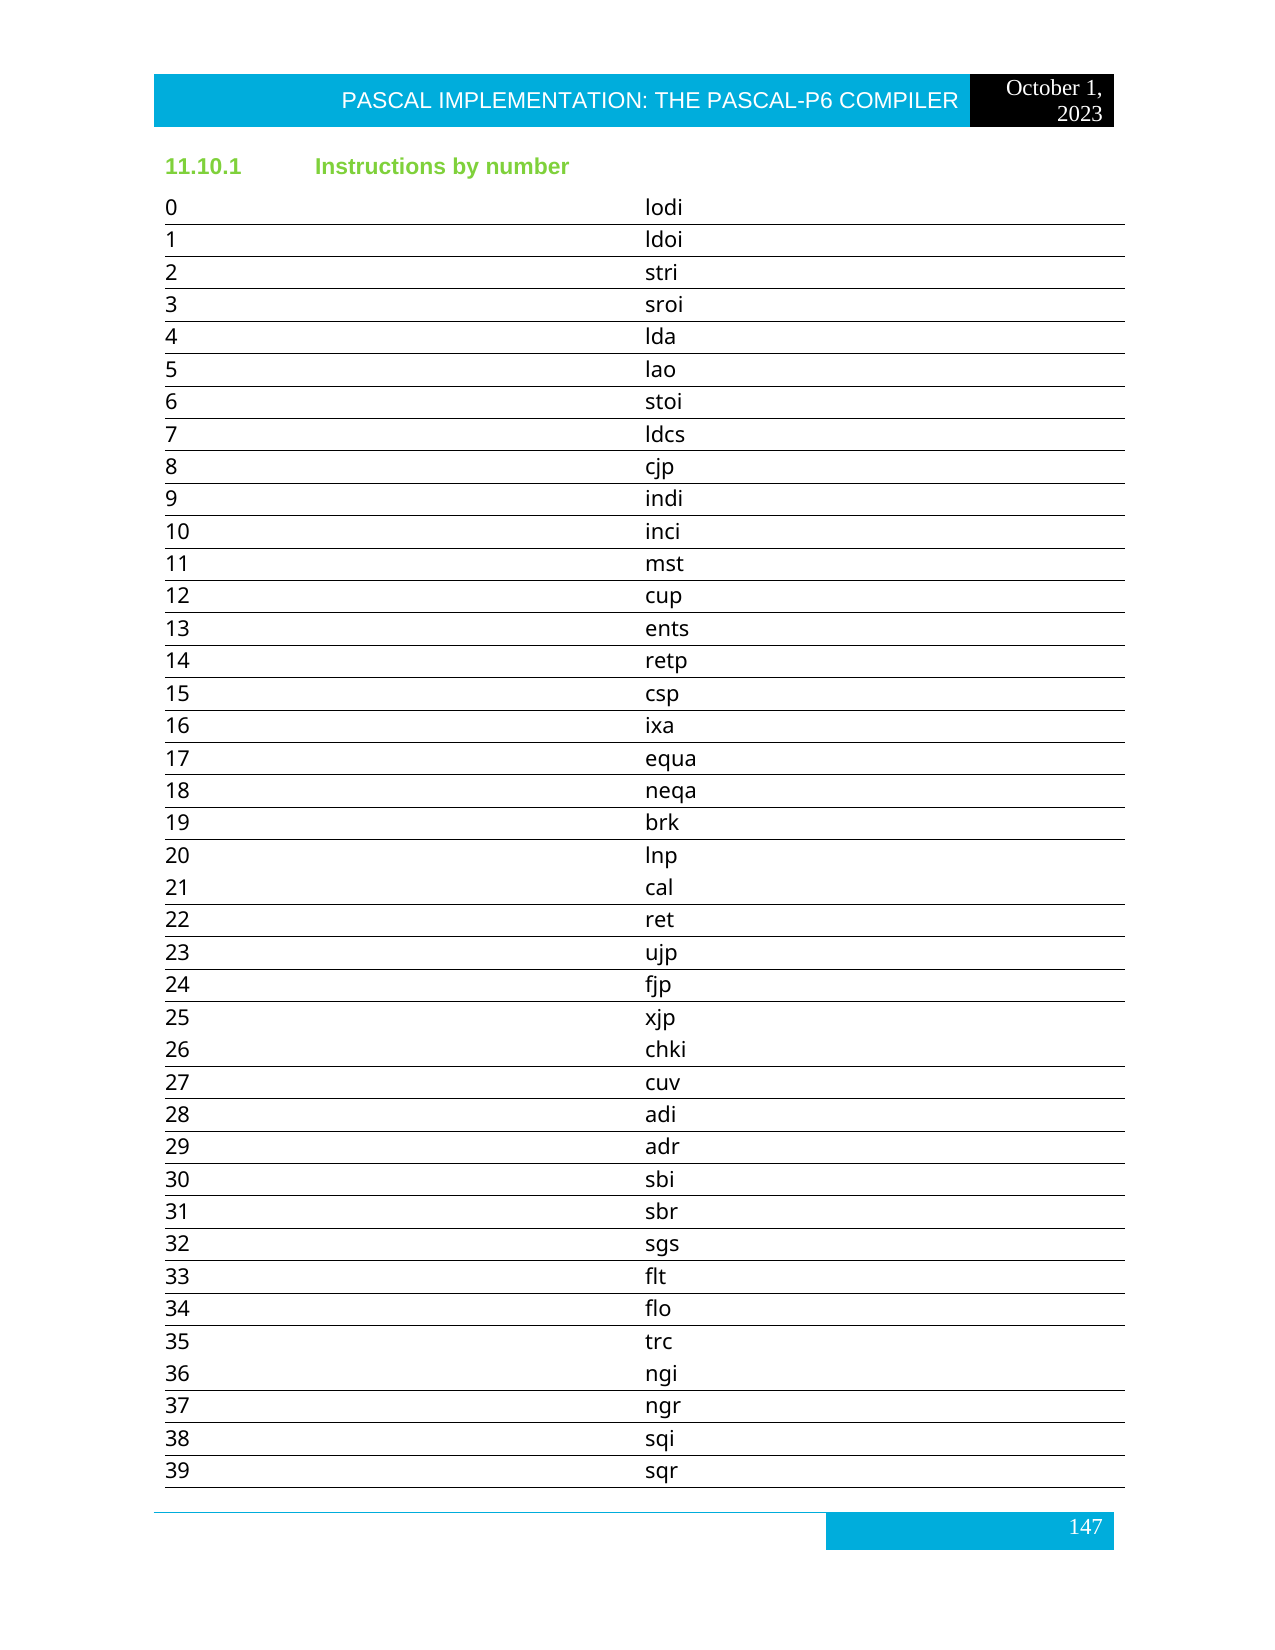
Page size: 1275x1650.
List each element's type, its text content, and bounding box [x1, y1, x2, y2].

table_cell lnp [645, 840, 1125, 872]
table_cell 17 [165, 743, 645, 774]
table_cell 20 [165, 840, 645, 872]
table_cell chki [645, 1034, 1125, 1066]
table_cell ldcs [645, 419, 1125, 450]
table_cell ujp [645, 937, 1125, 969]
table_cell trc [645, 1326, 1125, 1358]
table_cell sqi [645, 1423, 1125, 1455]
table_cell lao [645, 354, 1125, 386]
table_cell 38 [165, 1423, 645, 1455]
table_cell 22 [165, 905, 645, 936]
table_cell 24 [165, 970, 645, 1001]
table_cell equa [645, 743, 1125, 774]
table_cell csp [645, 678, 1125, 710]
table_cell 18 [165, 775, 645, 807]
table_cell indi [645, 484, 1125, 515]
table_cell 9 [165, 484, 645, 515]
table_cell ngr [645, 1391, 1125, 1422]
table_cell 35 [165, 1326, 645, 1358]
table_cell 27 [165, 1067, 645, 1098]
table_cell 5 [165, 354, 645, 386]
table_cell 32 [165, 1229, 645, 1260]
table_cell cup [645, 581, 1125, 612]
table_cell adr [645, 1132, 1125, 1163]
table_cell flt [645, 1261, 1125, 1293]
table_cell lda [645, 322, 1125, 353]
table_cell 28 [165, 1099, 645, 1131]
table_cell 29 [165, 1132, 645, 1163]
table_cell sbi [645, 1164, 1125, 1195]
table_cell stri [645, 257, 1125, 288]
table_cell inci [645, 516, 1125, 548]
table_cell 8 [165, 451, 645, 483]
table_cell brk [645, 808, 1125, 839]
table_cell 10 [165, 516, 645, 548]
table_cell 14 [165, 646, 645, 677]
table_cell 30 [165, 1164, 645, 1195]
table_cell 37 [165, 1391, 645, 1422]
table_cell 33 [165, 1261, 645, 1293]
table_cell 19 [165, 808, 645, 839]
table_cell 4 [165, 322, 645, 353]
table_cell neqa [645, 775, 1125, 807]
table_cell sqr [645, 1456, 1125, 1487]
table_cell xjp [645, 1002, 1125, 1034]
table_cell ret [645, 905, 1125, 936]
table_cell 3 [165, 289, 645, 321]
table_cell fjp [645, 970, 1125, 1001]
table_cell ixa [645, 711, 1125, 742]
table_cell retp [645, 646, 1125, 677]
table_cell 11 [165, 549, 645, 580]
table_cell 7 [165, 419, 645, 450]
table_cell 31 [165, 1196, 645, 1228]
table_cell ldoi [645, 225, 1125, 256]
table_cell adi [645, 1099, 1125, 1131]
table_cell 23 [165, 937, 645, 969]
table_cell 26 [165, 1034, 645, 1066]
table_cell stoi [645, 387, 1125, 418]
table_cell 1 [165, 225, 645, 256]
table_cell cuv [645, 1067, 1125, 1098]
table_cell 21 [165, 872, 645, 904]
table_cell 16 [165, 711, 645, 742]
table_cell sgs [645, 1229, 1125, 1260]
table_cell 25 [165, 1002, 645, 1034]
table_cell 12 [165, 581, 645, 612]
table_header 0 [165, 192, 645, 224]
table_cell flo [645, 1294, 1125, 1325]
table_cell 2 [165, 257, 645, 288]
subtitle Instructions by number [165, 153, 1125, 179]
table_cell ngi [645, 1358, 1125, 1390]
table_header lodi [645, 192, 1125, 224]
table_cell 13 [165, 613, 645, 645]
table_cell 36 [165, 1358, 645, 1390]
table_cell sbr [645, 1196, 1125, 1228]
table_cell sroi [645, 289, 1125, 321]
table_cell cal [645, 872, 1125, 904]
table_cell cjp [645, 451, 1125, 483]
table_cell ents [645, 613, 1125, 645]
table_cell mst [645, 549, 1125, 580]
table_cell 15 [165, 678, 645, 710]
table_cell 39 [165, 1456, 645, 1487]
table_cell 6 [165, 387, 645, 418]
table_cell 34 [165, 1294, 645, 1325]
